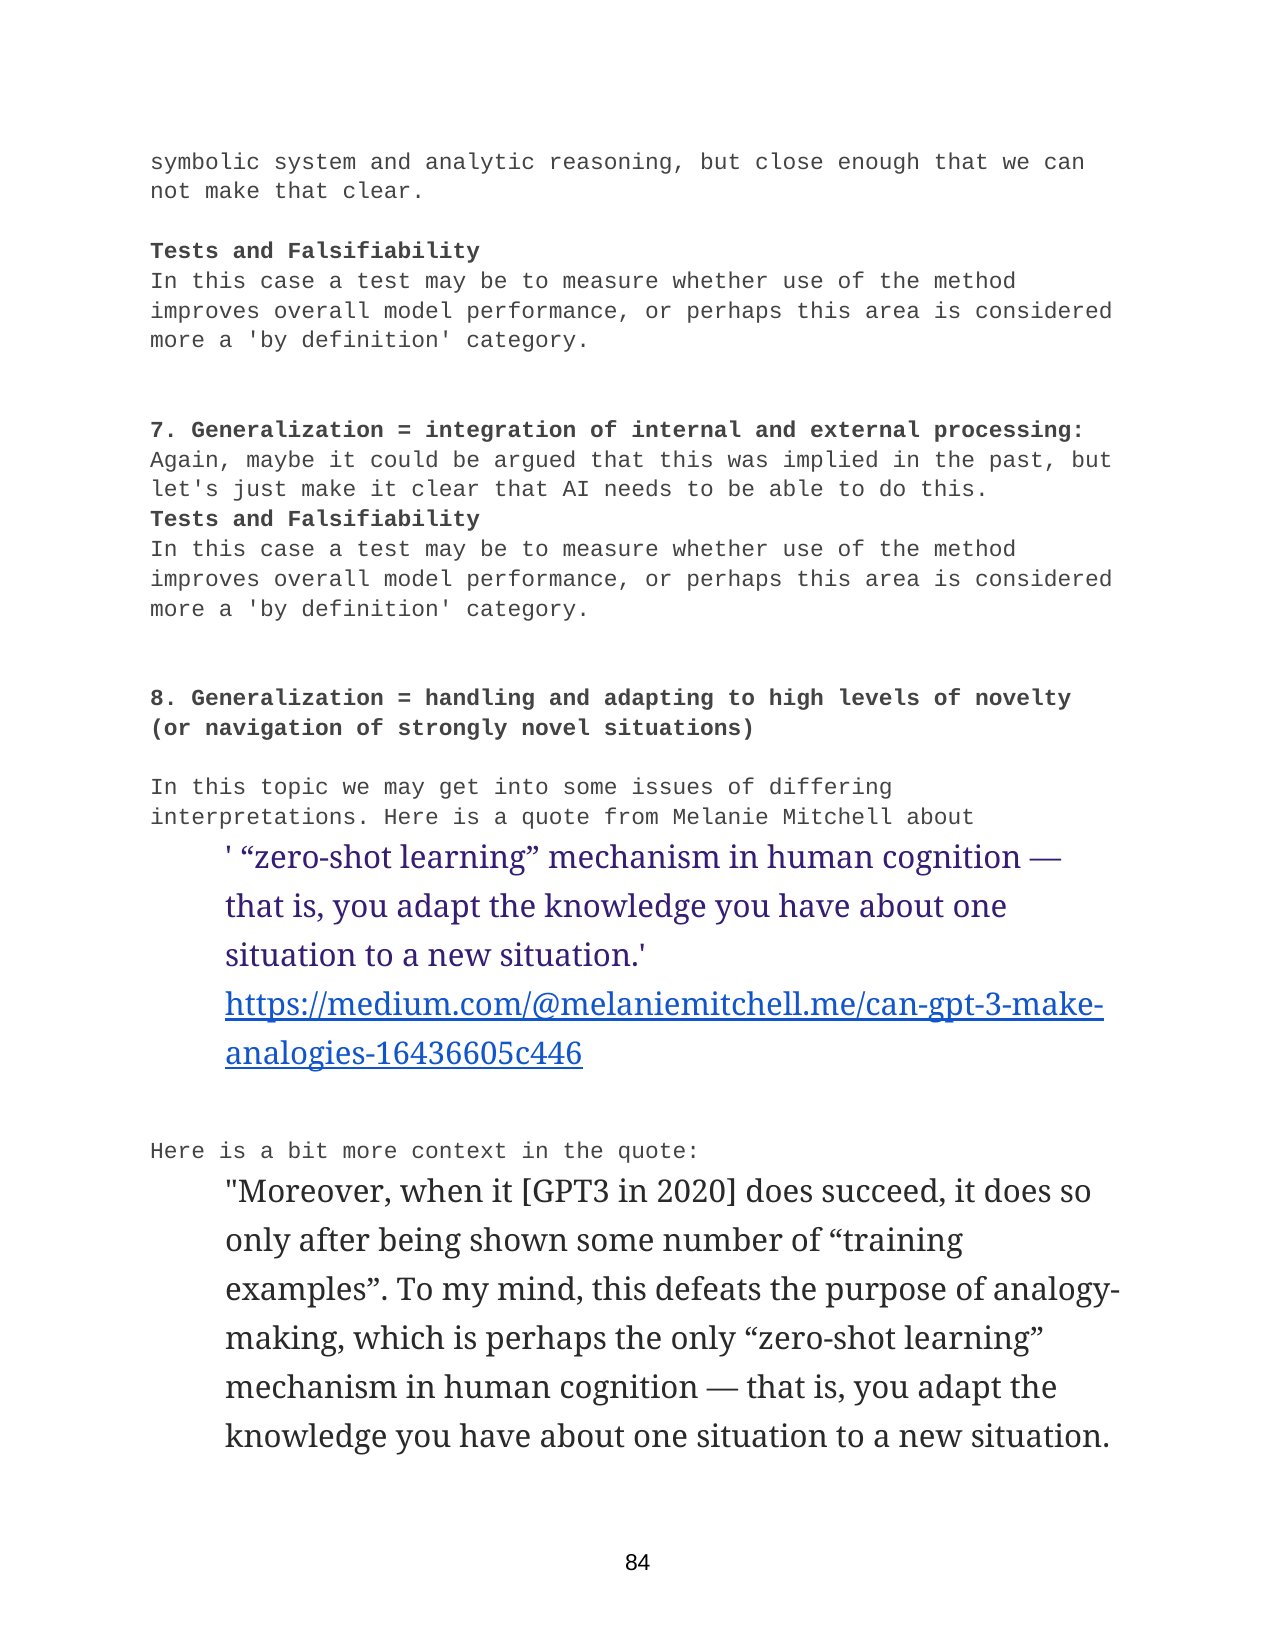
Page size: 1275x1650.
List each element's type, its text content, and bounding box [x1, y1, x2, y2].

text (or navigation of strongly novel situations) [150, 716, 1125, 742]
text Tests and Falsifiability [150, 507, 1125, 533]
text In this topic we may get into some issues of differing interpretations. Here is a quote from Melanie Mitchell about [150, 776, 1125, 831]
text In this case a test may be to measure whether use of the method improves overall model performance, or perhaps this area is considered more a 'by definition' category. [150, 269, 1125, 355]
text ' “zero-shot learning” mechanism in human cognition — that is, you adapt the knowledge you have about one situation to a new situation.' [225, 835, 1125, 976]
text Tests and Falsifiability [150, 239, 1125, 265]
text symbolic system and analytic reasoning, but close enough that we can not make that clear. [150, 150, 1125, 206]
text "Moreover, when it [GPT3 in 2020] does succeed, it does so only after being shown some number of “training examples”. To my mind, this defeats the purpose of analogy-making, which is perhaps the only “zero-shot learning” mechanism in human cognition — that is, you adapt the knowledge you have about one situation to a new situation. [225, 1169, 1125, 1457]
text 8. Generalization = handling and adapting to high levels of novelty [150, 686, 1125, 712]
text In this case a test may be to measure whether use of the method improves overall model performance, or perhaps this area is considered more a 'by definition' category. [150, 537, 1125, 623]
text Again, maybe it could be argued that this was implied in the past, but let's just make it clear that AI needs to be able to do this. [150, 448, 1125, 504]
text 7. Generalization = integration of internal and external processing: [150, 418, 1125, 444]
text https://medium.com/@melaniemitchell.me/can-gpt-3-make-analogies-16436605c446 [225, 982, 1125, 1074]
text Here is a bit more context in the quote: [150, 1139, 1125, 1166]
